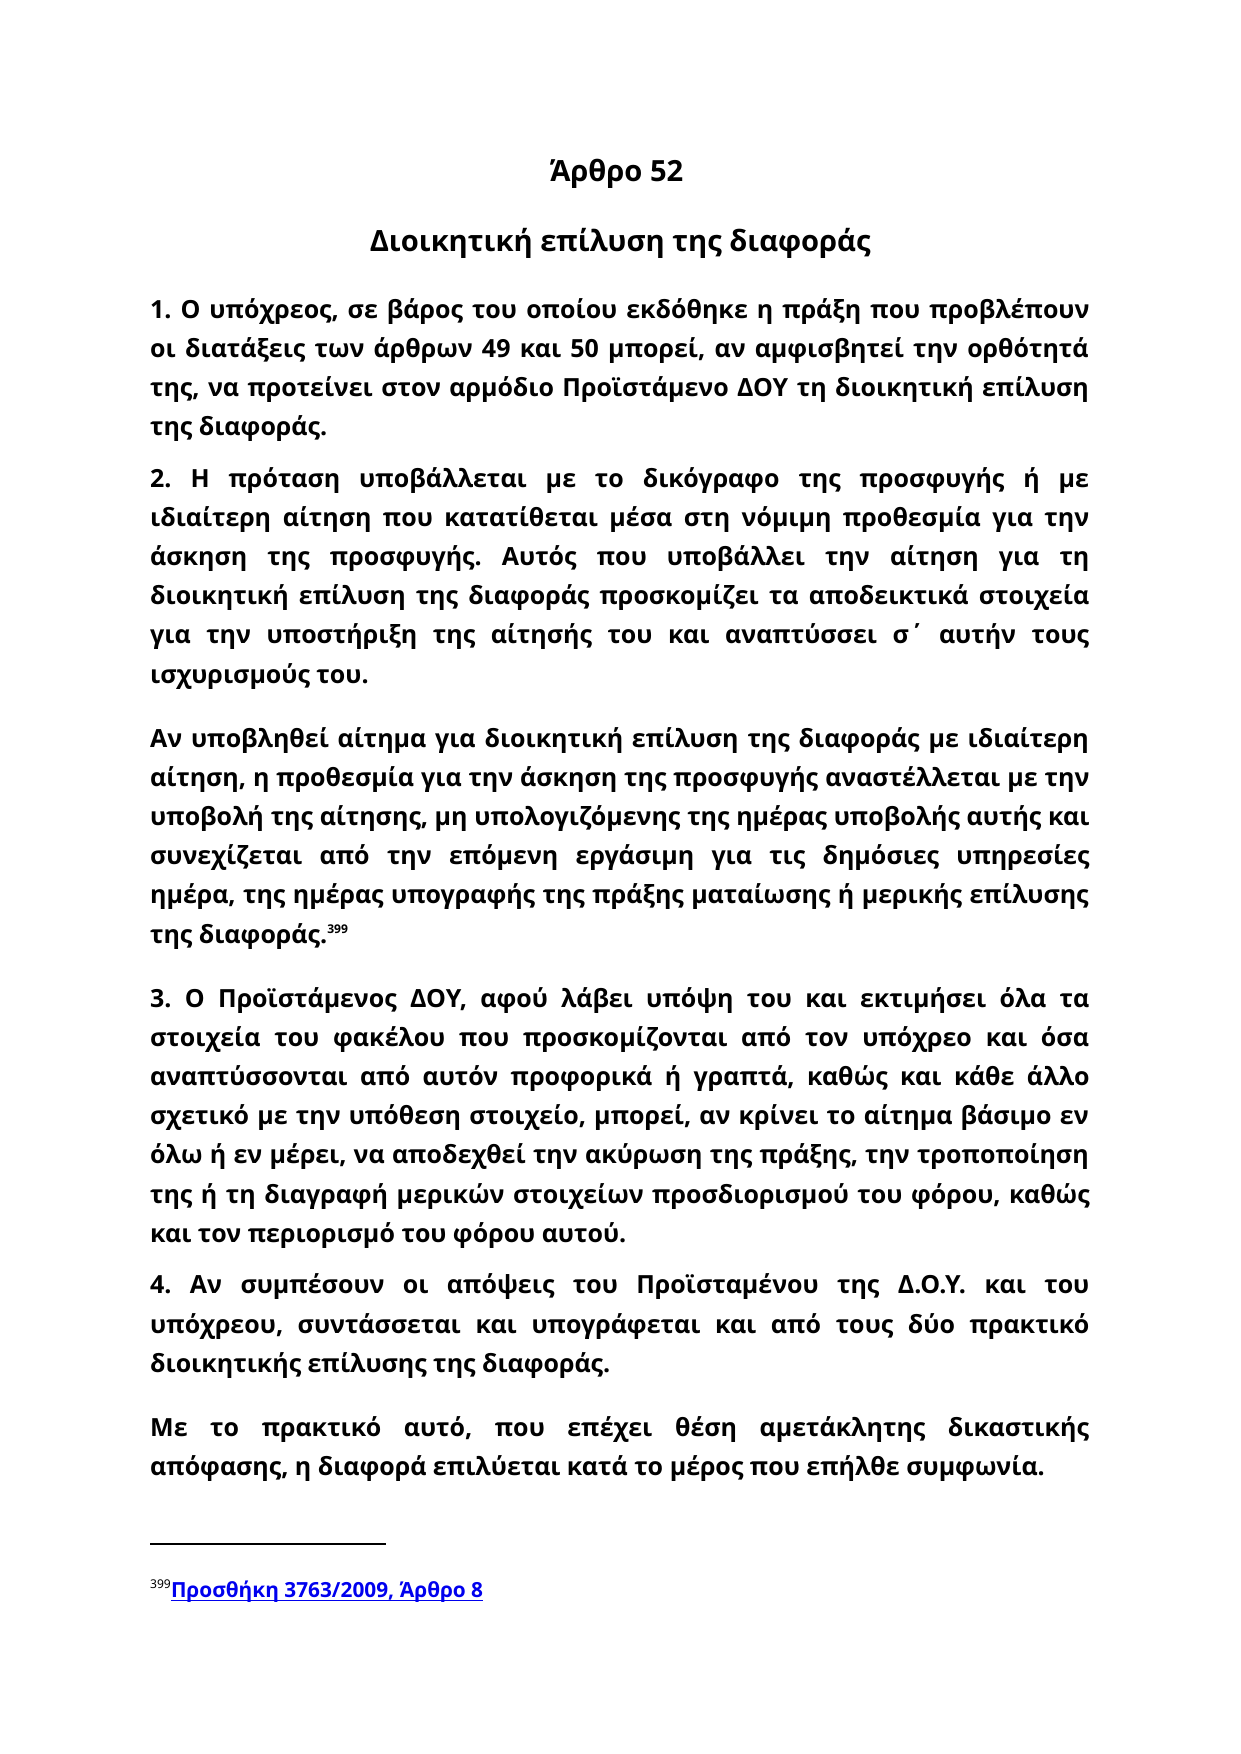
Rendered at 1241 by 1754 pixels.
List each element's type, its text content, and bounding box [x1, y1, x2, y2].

subtitle Διοικητική επίλυση της διαφοράς [150, 221, 1090, 260]
text 3. Ο Προϊστάμενος ΔΟΥ, αφού λάβει υπόψη του και εκτιμήσει όλα τα στοιχεία του φακέλου που προσκομίζονται από τον υπόχρεο και όσα αναπτύσσονται από αυτόν προφορικά ή γραπτά, καθώς και κάθε άλλο σχετικό με την υπόθεση στοιχείο, μπορεί, αν κρίνει το αίτημα βάσιμο εν όλω ή εν μέρει, να αποδεχθεί την ακύρωση της πράξης, την τροποποίηση της ή τη διαγραφή μερικών στοιχείων προσδιορισμού του φόρου, καθώς και τον περιορισμό του φόρου αυτού. [150, 980, 1090, 1249]
text 4. Αν συμπέσουν οι απόψεις του Προϊσταμένου της Δ.Ο.Υ. και του υπόχρεου, συντάσσεται και υπογράφεται και από τους δύο πρακτικό διοικητικής επίλυσης της διαφοράς. [150, 1267, 1090, 1379]
text 1. Ο υπόχρεος, σε βάρος του οποίου εκδόθηκε η πράξη που προβλέπουν οι διατάξεις των άρθρων 49 και 50 μπορεί, αν αμφισβητεί την ορθότητά της, να προτείνει στον αρμόδιο Προϊστάμενο ΔΟΥ τη διοικητική επίλυση της διαφοράς. [150, 291, 1090, 443]
text Αν υποβληθεί αίτημα για διοικητική επίλυση της διαφοράς με ιδιαίτερη αίτηση, η προθεσμία για την άσκηση της προσφυγής αναστέλλεται με την υποβολή της αίτησης, μη υπολογιζόμενης της ημέρας υποβολής αυτής και συνεχίζεται από την επόμενη εργάσιμη για τις δημόσιες υπηρεσίες ημέρα, της ημέρας υπογραφής της πράξης ματαίωσης ή μερικής επίλυσης της διαφοράς. [150, 720, 1090, 950]
text 2. Η πρόταση υποβάλλεται με το δικόγραφο της προσφυγής ή με ιδιαίτερη αίτηση που κατατίθεται μέσα στη νόμιμη προθεσμία για την άσκηση της προσφυγής. Αυτός που υποβάλλει την αίτηση για τη διοικητική επίλυση της διαφοράς προσκομίζει τα αποδεικτικά στοιχεία για την υποστήριξη της αίτησής του και αναπτύσσει σ΄ αυτήν τους ισχυρισμούς του. [150, 460, 1090, 690]
text Με το πρακτικό αυτό, που επέχει θέση αμετάκλητης δικαστικής απόφασης, η διαφορά επιλύεται κατά το μέρος που επήλθε συμφωνία. [150, 1409, 1090, 1483]
text Προσθήκη 3763/2009, Άρθρο 8 [150, 1576, 1090, 1604]
subtitle Άρθρο 52 [150, 150, 1090, 190]
